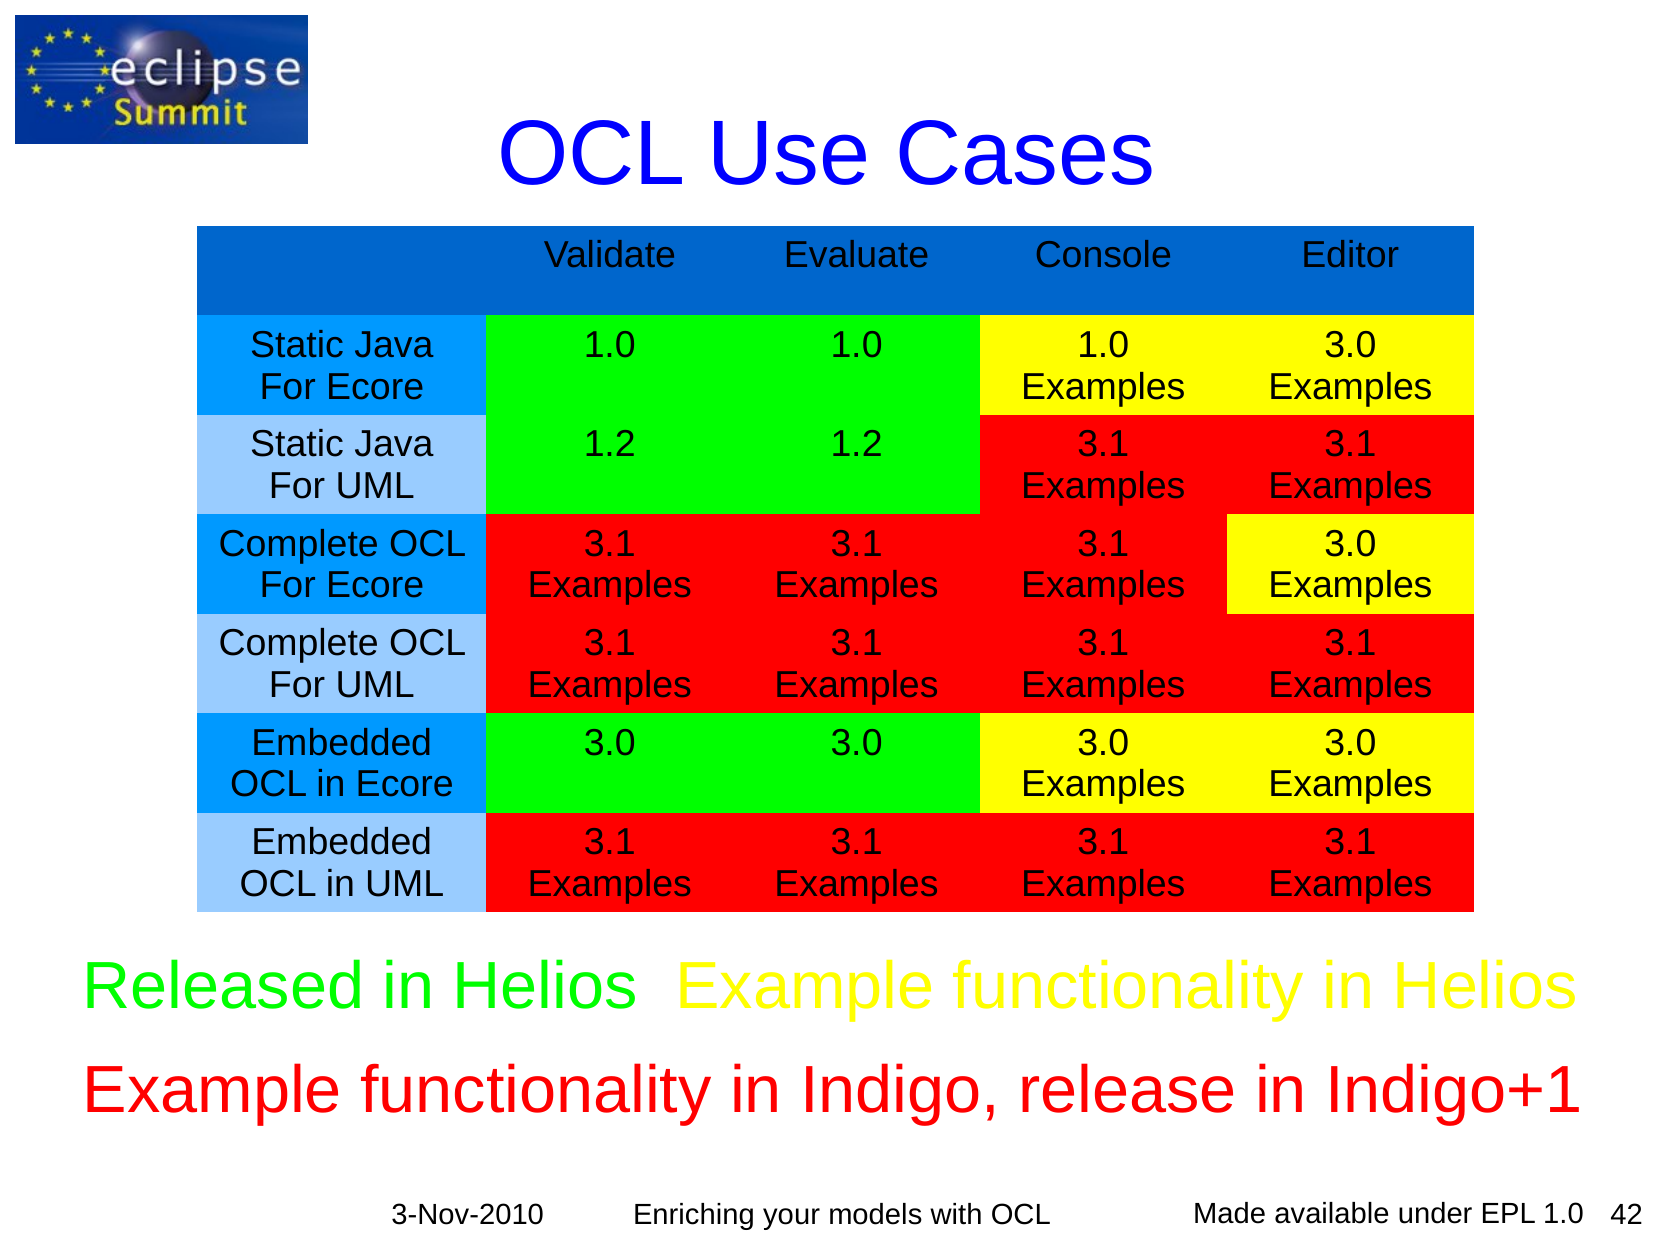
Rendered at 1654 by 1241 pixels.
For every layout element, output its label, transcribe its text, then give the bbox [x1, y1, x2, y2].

table_cell 3.1 Examples [486, 614, 733, 713]
table_header Console [980, 226, 1227, 315]
table_cell 3.1 Examples [980, 514, 1227, 614]
table_cell 3.0 Examples [1227, 713, 1474, 813]
table_cell Static Java For Ecore [197, 315, 486, 415]
table_cell 3.1 Examples [980, 614, 1227, 713]
table_header [197, 226, 486, 315]
table_cell 1.0 [486, 315, 733, 415]
table_cell 3.1 Examples [1227, 813, 1474, 912]
table_cell 3.0 [486, 713, 733, 813]
table_cell 1.0 Examples [980, 315, 1227, 415]
table_cell 3.1 Examples [980, 813, 1227, 912]
table_cell 3.0 [733, 713, 980, 813]
table_cell 1.2 [486, 415, 733, 514]
table_header Evaluate [733, 226, 980, 315]
list Released in Helios Example functionality in Helios Example functionality in Indigo, release in Indigo+1 [82, 948, 1624, 1128]
table_cell Embedded OCL in UML [197, 813, 486, 912]
table_cell Complete OCL For Ecore [197, 514, 486, 614]
table_cell 3.1 Examples [1227, 415, 1474, 514]
table_header Editor [1227, 226, 1474, 315]
table_cell 3.1 Examples [733, 614, 980, 713]
table_cell 3.0 Examples [1227, 315, 1474, 415]
table_cell 1.2 [733, 415, 980, 514]
table_cell 1.0 [733, 315, 980, 415]
table_cell 3.1 Examples [980, 415, 1227, 514]
table_cell Static Java For UML [197, 415, 486, 514]
title OCL Use Cases [82, 56, 1571, 250]
table_cell 3.1 Examples [733, 514, 980, 614]
table_cell Complete OCL For UML [197, 614, 486, 713]
table_cell 3.1 Examples [486, 813, 733, 912]
table_header Validate [486, 226, 733, 315]
table_cell 3.0 Examples [1227, 514, 1474, 614]
table_cell 3.0 Examples [980, 713, 1227, 813]
table_cell 3.1 Examples [486, 514, 733, 614]
picture [15, 15, 308, 144]
table_cell 3.1 Examples [733, 813, 980, 912]
table_cell Embedded OCL in Ecore [197, 713, 486, 813]
table_cell 3.1 Examples [1227, 614, 1474, 713]
